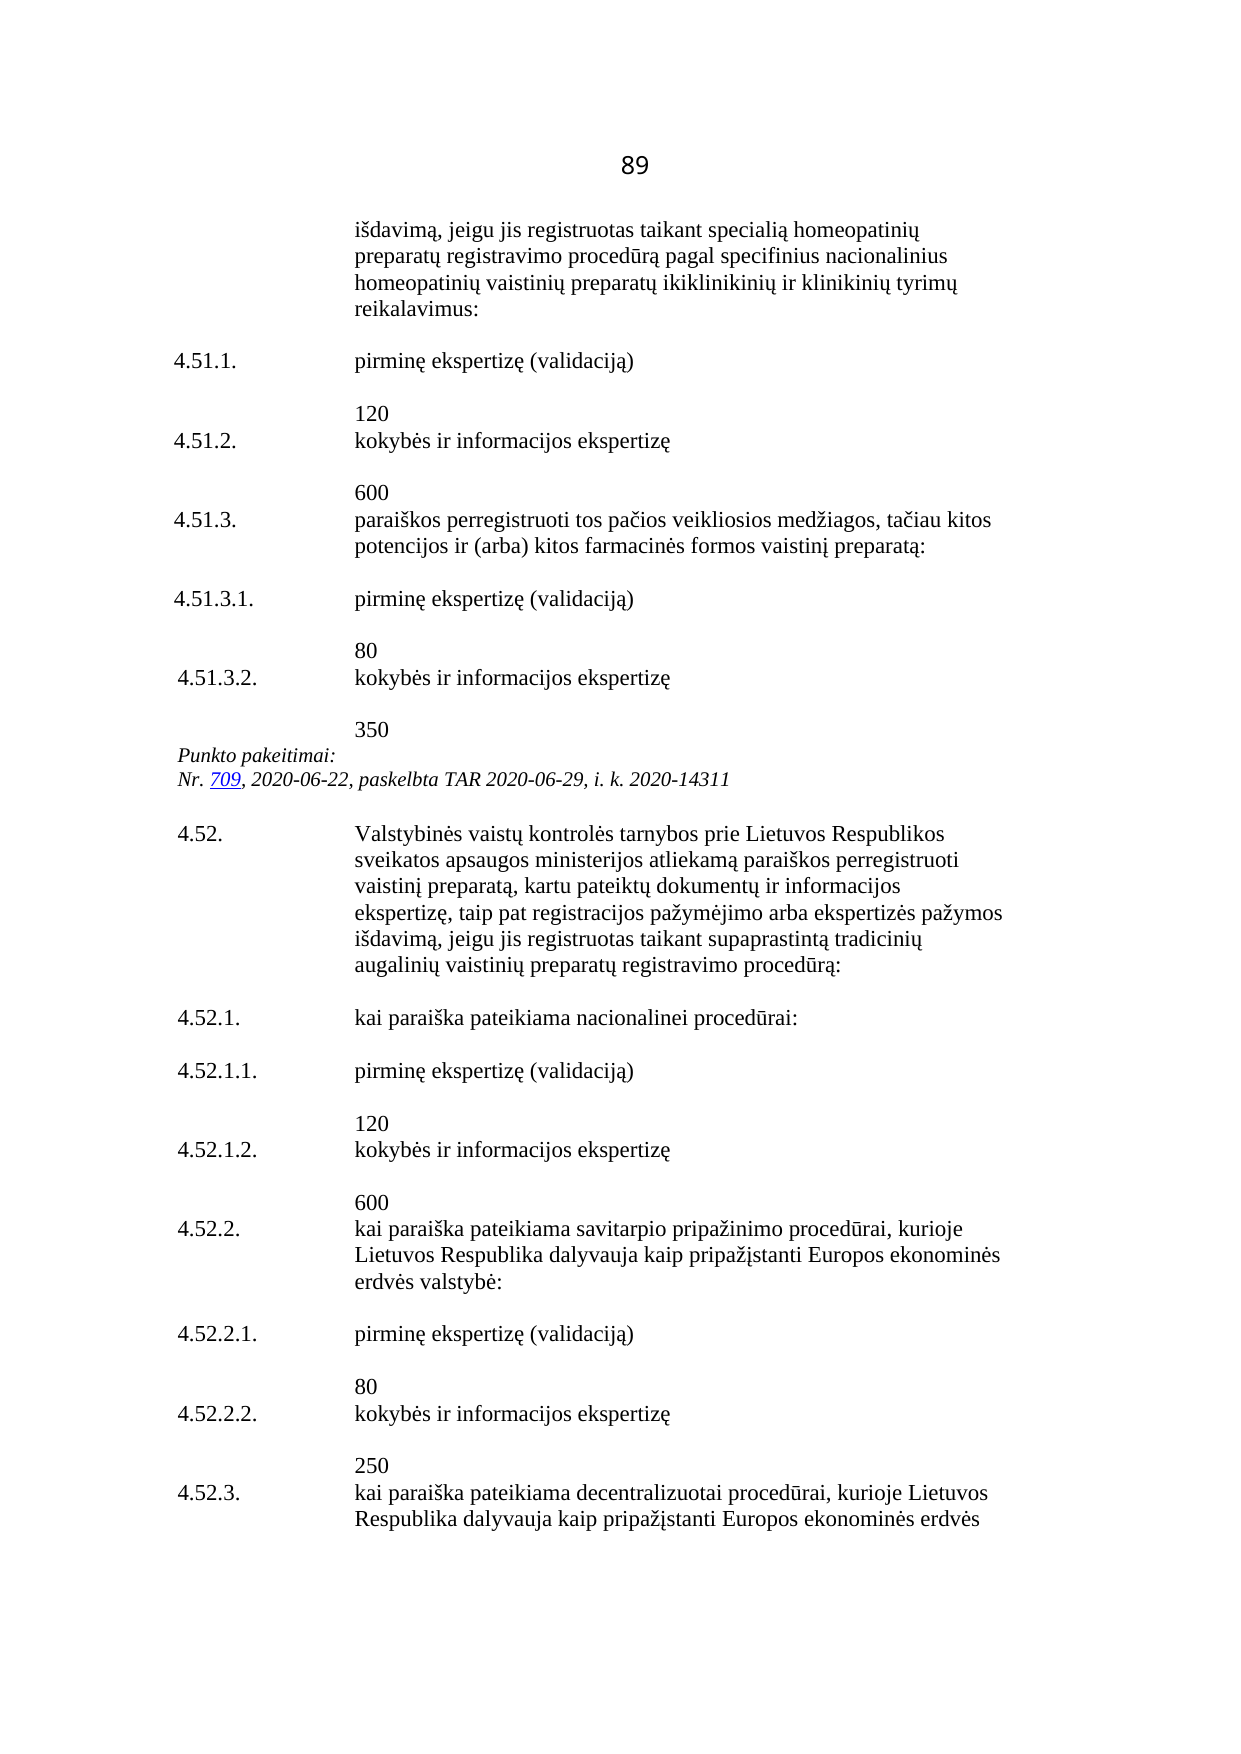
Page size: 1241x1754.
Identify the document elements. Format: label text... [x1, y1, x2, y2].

text 4.52.2.1. pirminę ekspertizę (validaciją) 80 [177, 1321, 1004, 1399]
text 4.52.2. kai paraiška pateikiama savitarpio pripažinimo procedūrai, kurioje Lietuvos Respublika dalyvauja kaip pripažįstanti Europos ekonominės erdvės valstybė: [177, 1215, 1004, 1321]
text 4.51.3.1. pirminę ekspertizę (validaciją) 80 [174, 585, 1004, 664]
text 4.52.1. kai paraiška pateikiama nacionalinei procedūrai: [177, 1004, 1004, 1057]
text 4.52. Valstybinės vaistų kontrolės tarnybos prie Lietuvos Respublikos sveikatos apsaugos ministerijos atliekamą paraiškos perregistruoti vaistinį preparatą, kartu pateiktų dokumentų ir informacijos ekspertizę, taip pat registracijos pažymėjimo arba ekspertizės pažymos išdavimą, jeigu jis registruotas taikant supaprastintą tradicinių augalinių vaistinių preparatų registravimo procedūrą: [177, 820, 1004, 1004]
text 4.52.1.1. pirminę ekspertizę (validaciją) 120 [177, 1057, 1004, 1136]
text 4.52.3. kai paraiška pateikiama decentralizuotai procedūrai, kurioje Lietuvos Respublika dalyvauja kaip pripažįstanti Europos ekonominės erdvės [177, 1479, 1004, 1531]
text Punkto pakeitimai: [177, 743, 1093, 767]
text išdavimą, jeigu jis registruotas taikant specialią homeopatinių preparatų registravimo procedūrą pagal specifinius nacionalinius homeopatinių vaistinių preparatų ikiklinikinių ir klinikinių tyrimų reikalavimus: [174, 216, 1004, 348]
text 4.51.1. pirminę ekspertizę (validaciją) 120 [174, 348, 1004, 427]
text 4.52.1.2. kokybės ir informacijos ekspertizę 600 [177, 1136, 1004, 1215]
text 4.51.3.2. kokybės ir informacijos ekspertizę 350 [177, 664, 1004, 743]
text 4.51.2. kokybės ir informacijos ekspertizę 600 [174, 427, 1004, 506]
text Nr. 709, 2020-06-22, paskelbta TAR 2020-06-29, i. k. 2020-14311 [177, 767, 1093, 791]
text 4.51.3. paraiškos perregistruoti tos pačios veikliosios medžiagos, tačiau kitos potencijos ir (arba) kitos farmacinės formos vaistinį preparatą: [174, 506, 1004, 585]
text 4.52.2.2. kokybės ir informacijos ekspertizę 250 [177, 1399, 1004, 1479]
